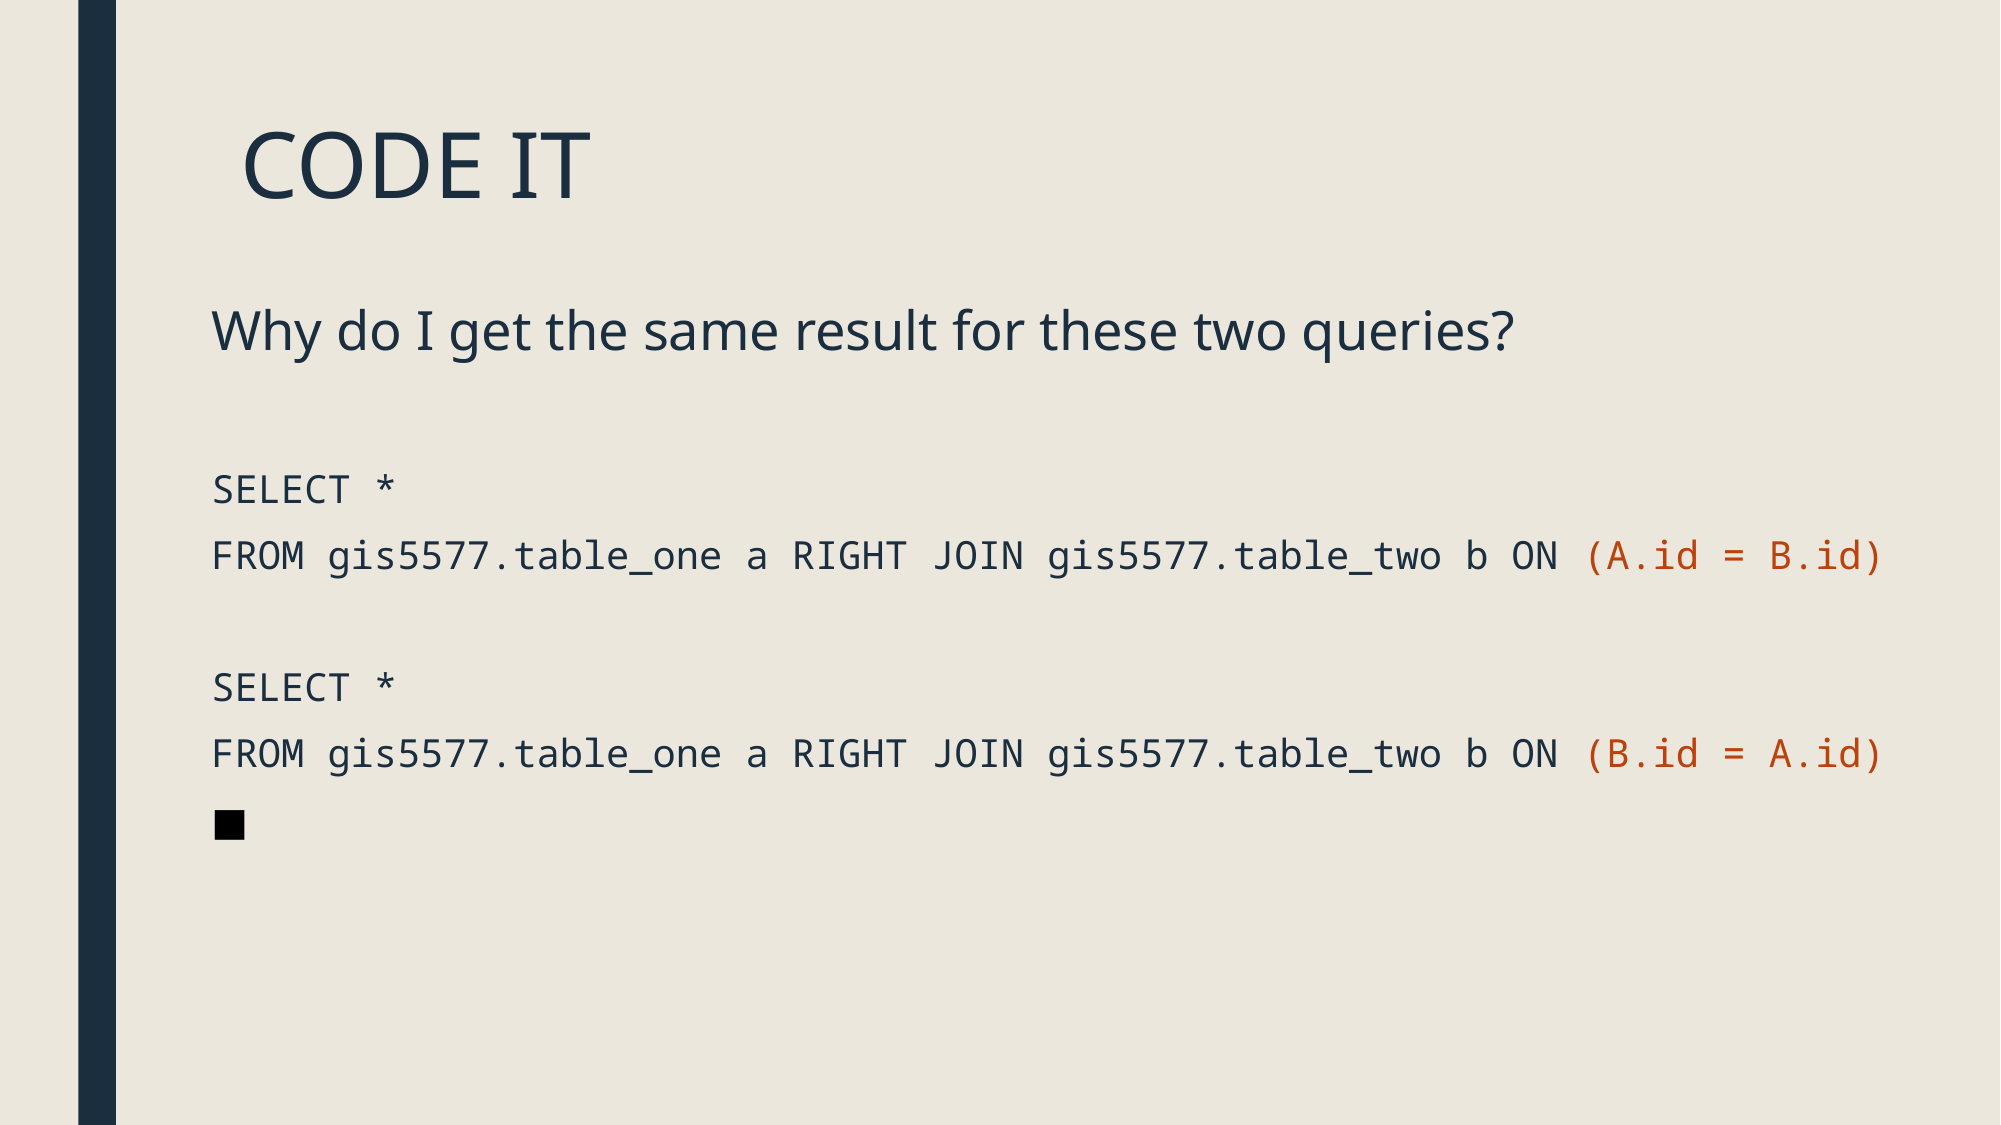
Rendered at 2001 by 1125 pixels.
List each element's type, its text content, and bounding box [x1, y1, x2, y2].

title CODE IT [225, 112, 1801, 288]
list Why do I get the same result for these two queries? SELECT * FROM gis5577.table_one a RIGHT JOIN gis5577.table_two b ON (A.id = B.id) SELECT * FROM gis5577.table_one a RIGHT JOIN gis5577.table_two b ON (B.id = A.id) [196, 288, 1910, 881]
